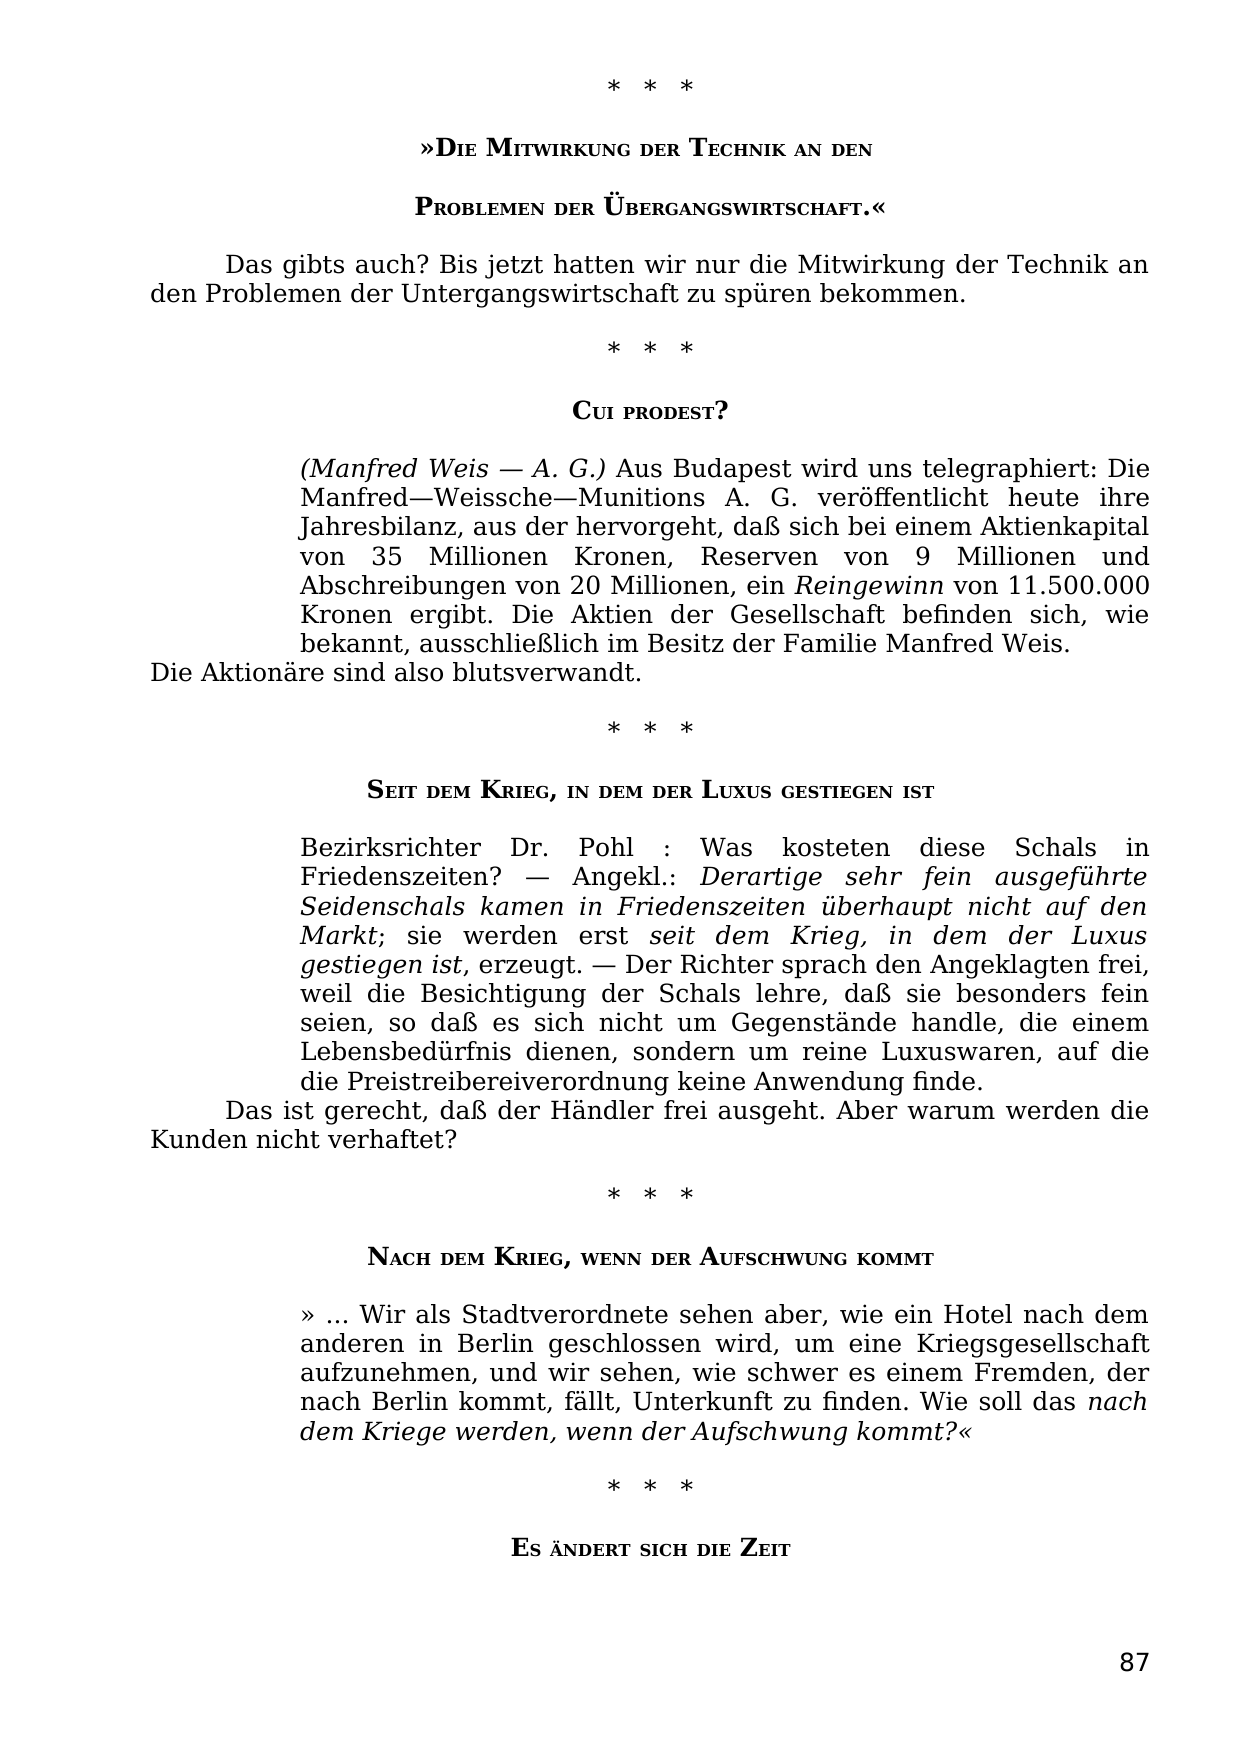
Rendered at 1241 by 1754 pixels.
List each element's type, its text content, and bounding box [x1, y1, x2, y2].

text »Die Mitwirkung der Technik an den Problemen der Übergangswirtschaft.« [150, 104, 1151, 221]
text * * * [150, 1183, 1151, 1212]
text Es ändert sich die Zeit [150, 1504, 1151, 1562]
text (Manfred Weis — A. G.) Aus Budapest wird uns telegraphiert: Die Manfred—Weissche—Munitions A. G. veröffentlicht heute ihre Jahresbilanz, aus der hervorgeht, daß sich bei einem Aktienkapital von 35 Millionen Kronen, Reserven von 9 Millionen und Abschreibungen von 20 Millionen, ein Reingewinn von 11.500.000 Kronen ergibt. Die Aktien der Gesellschaft befinden sich, wie bekannt, ausschließlich im Besitz der Familie Manfred Weis. [300, 454, 1151, 658]
text * * * [150, 337, 1151, 367]
text * * * [150, 75, 1151, 104]
text » ... Wir als Stadtverordnete sehen aber, wie ein Hotel nach dem anderen in Berlin geschlossen wird, um eine Kriegsgesellschaft aufzunehmen, und wir sehen, wie schwer es einem Fremden, der nach Berlin kommt, fällt, Unterkunft zu finden. Wie soll das nach dem Kriege werden, wenn der Aufschwung kommt?« [300, 1300, 1151, 1446]
text Cui prodest? [150, 367, 1151, 425]
text Die Aktionäre sind also blutsverwandt. [150, 658, 1151, 687]
text * * * [150, 1475, 1151, 1504]
text Nach dem Krieg, wenn der Aufschwung kommt [150, 1212, 1151, 1271]
text Das gibts auch? Bis jetzt hatten wir nur die Mitwirkung der Technik an den Problemen der Untergangswirtschaft zu spüren bekommen. [150, 250, 1151, 308]
text Das ist gerecht, daß der Händler frei ausgeht. Aber warum werden die Kunden nicht verhaftet? [150, 1096, 1151, 1154]
text * * * [150, 717, 1151, 746]
text Seit dem Krieg, in dem der Luxus gestiegen ist [150, 746, 1151, 804]
text Bezirksrichter Dr. Pohl : Was kosteten diese Schals in Friedenszeiten? — Angekl.: Derartige sehr fein ausgeführte Seidenschals kamen in Friedenszeiten überhaupt nicht auf den Markt; sie werden erst seit dem Krieg, in dem der Luxus gestiegen ist, erzeugt. — Der Richter sprach den Angeklagten frei, weil die Besichtigung der Schals lehre, daß sie besonders fein seien, so daß es sich nicht um Gegenstände handle, die einem Lebensbedürfnis dienen, sondern um reine Luxuswaren, auf die die Preistreibereiverordnung keine Anwendung finde. [300, 833, 1151, 1096]
